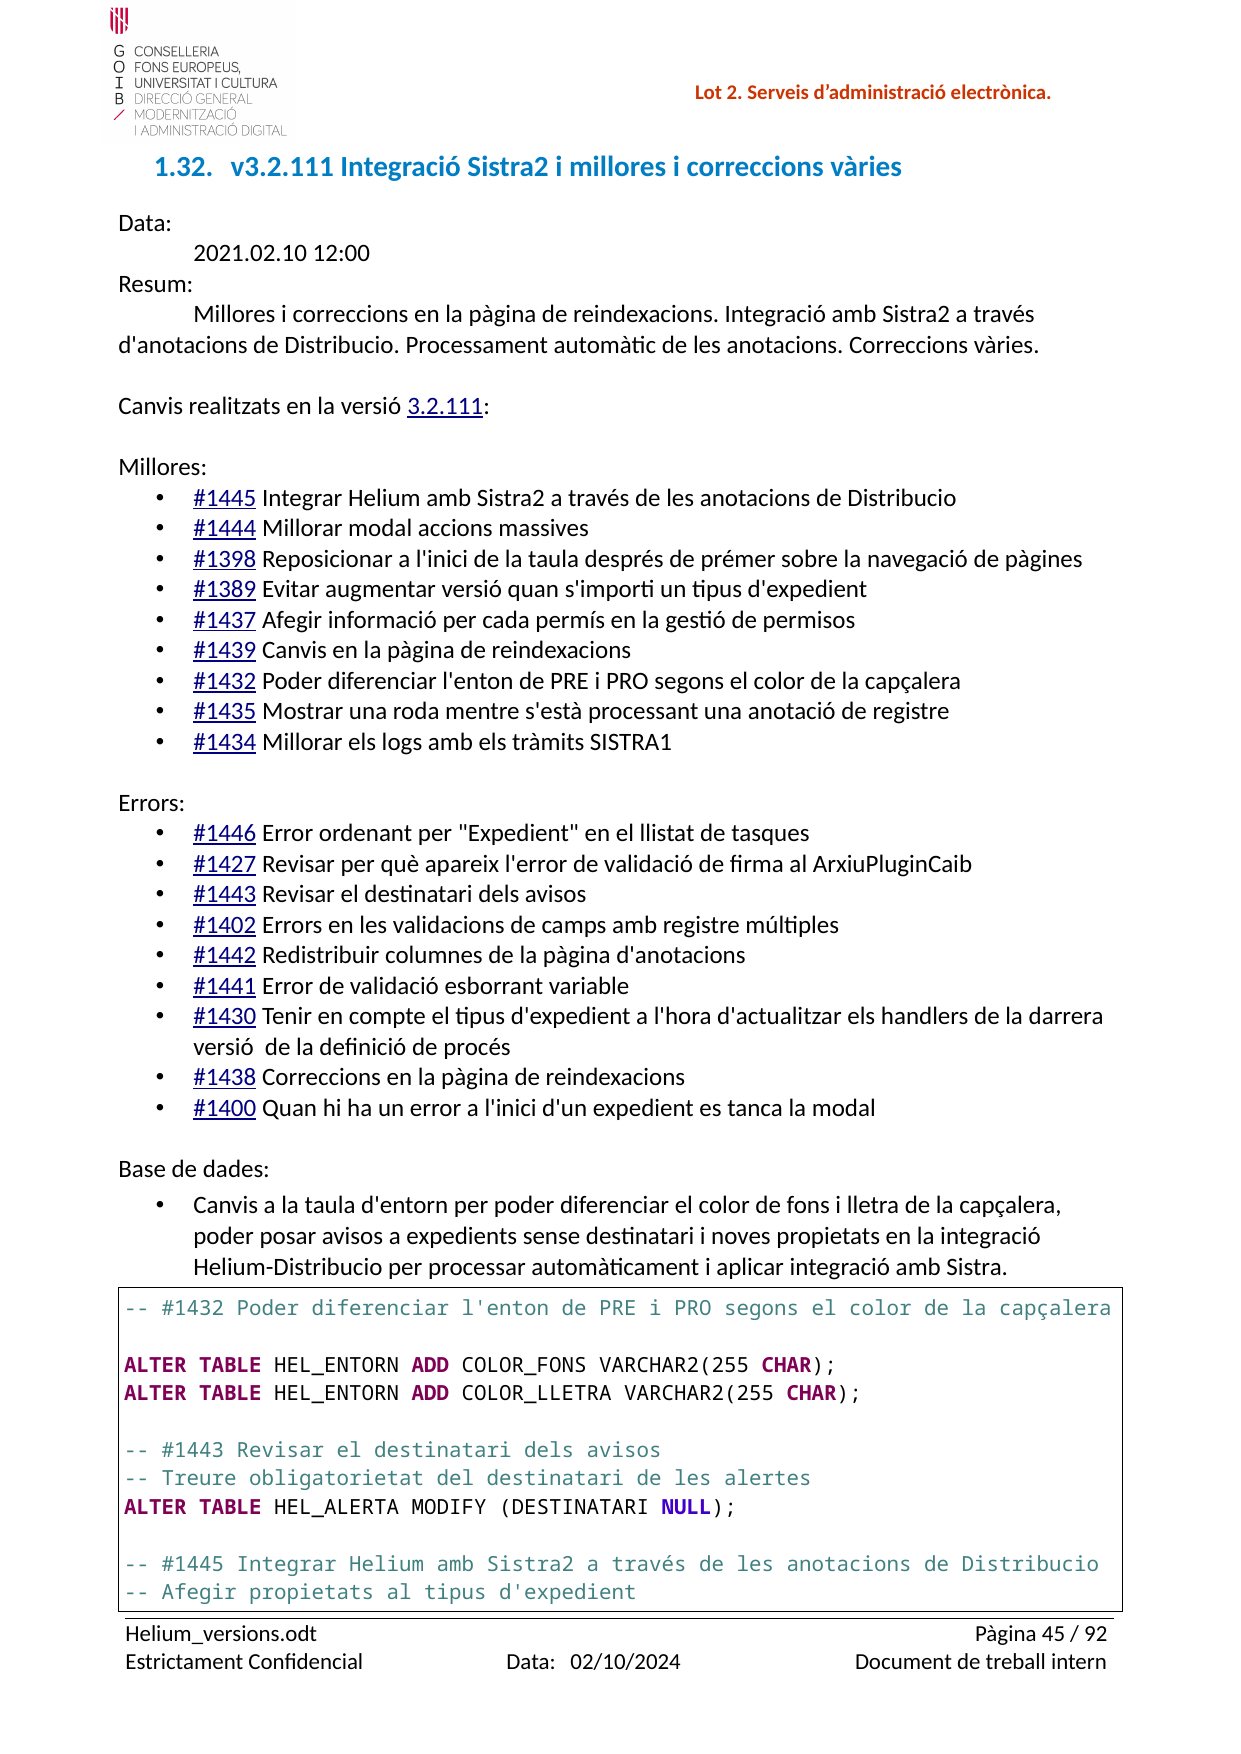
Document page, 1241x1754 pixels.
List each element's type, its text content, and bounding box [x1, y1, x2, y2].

text Millores: [118, 451, 1122, 482]
list #1434 Millorar els logs amb els tràmits SISTRA1 [156, 726, 1122, 756]
text 2021.02.10 12:00 [118, 237, 1122, 268]
list #1438 Correccions en la pàgina de reindexacions [156, 1062, 1122, 1092]
table_header -- #1432 Poder diferenciar l'enton de PRE i PRO segons el color de la capçalera ALTER TABLE HEL_ENTORN ADD COLOR_FONS VARCHAR2(255 CHAR); ALTER TABLE HEL_ENTORN ADD COLOR_LLETRA VARCHAR2(255 CHAR); -- #1443 Revisar el destinatari dels avisos -- Treure obligatorietat del destinatari de les alertes ALTER TABLE HEL_ALERTA MODIFY (DESTINATARI NULL); -- #1445 Integrar Helium amb Sistra2 a través de les anotacions de Distribucio -- Afegir propietats al tipus d'expedient [119, 1288, 1122, 1611]
list #1442 Redistribuir columnes de la pàgina d'anotacions [156, 939, 1122, 970]
list #1443 Revisar el destinatari dels avisos [156, 878, 1122, 909]
list #1398 Reposicionar a l'inici de la taula després de prémer sobre la navegació de pàgines [156, 543, 1122, 573]
list #1445 Integrar Helium amb Sistra2 a través de les anotacions de Distribucio [156, 482, 1122, 512]
text Data: [118, 207, 1122, 237]
text Errors: [118, 787, 1122, 817]
text Canvis realitzats en la versió 3.2.111: [118, 390, 1122, 421]
text Resum: [118, 268, 1122, 298]
list #1432 Poder diferenciar l'enton de PRE i PRO segons el color de la capçalera [156, 665, 1122, 695]
list #1400 Quan hi ha un error a l'inici d'un expedient es tanca la modal [156, 1092, 1122, 1123]
list #1441 Error de validació esborrant variable [156, 970, 1122, 1001]
text Base de dades: [118, 1153, 1122, 1184]
list #1427 Revisar per què apareix l'error de validació de firma al ArxiuPluginCaib [156, 848, 1122, 878]
picture [100, 0, 297, 144]
list #1439 Canvis en la pàgina de reindexacions [156, 634, 1122, 665]
subtitle v3.2.111 Integració Sistra2 i millores i correccions vàries [153, 148, 1122, 183]
list Canvis a la taula d'entorn per poder diferenciar el color de fons i lletra de la capçalera, poder posar avisos a expedients sense destinatari i noves propietats en la integració Helium-Distribucio per processar automàticament i aplicar integració amb Sistra. [156, 1189, 1122, 1281]
list #1437 Afegir informació per cada permís en la gestió de permisos [156, 604, 1122, 634]
list #1430 Tenir en compte el tipus d'expedient a l'hora d'actualitzar els handlers de la darrera versió de la definició de procés [156, 1001, 1122, 1062]
list #1402 Errors en les validacions de camps amb registre múltiples [156, 909, 1122, 939]
list #1389 Evitar augmentar versió quan s'importi un tipus d'expedient [156, 573, 1122, 604]
text Millores i correccions en la pàgina de reindexacions. Integració amb Sistra2 a través d'anotacions de Distribucio. Processament automàtic de les anotacions. Correccions vàries. [118, 298, 1122, 359]
list #1444 Millorar modal accions massives [156, 512, 1122, 543]
list #1446 Error ordenant per "Expedient" en el llistat de tasques [156, 817, 1122, 848]
list #1435 Mostrar una roda mentre s'està processant una anotació de registre [156, 695, 1122, 726]
